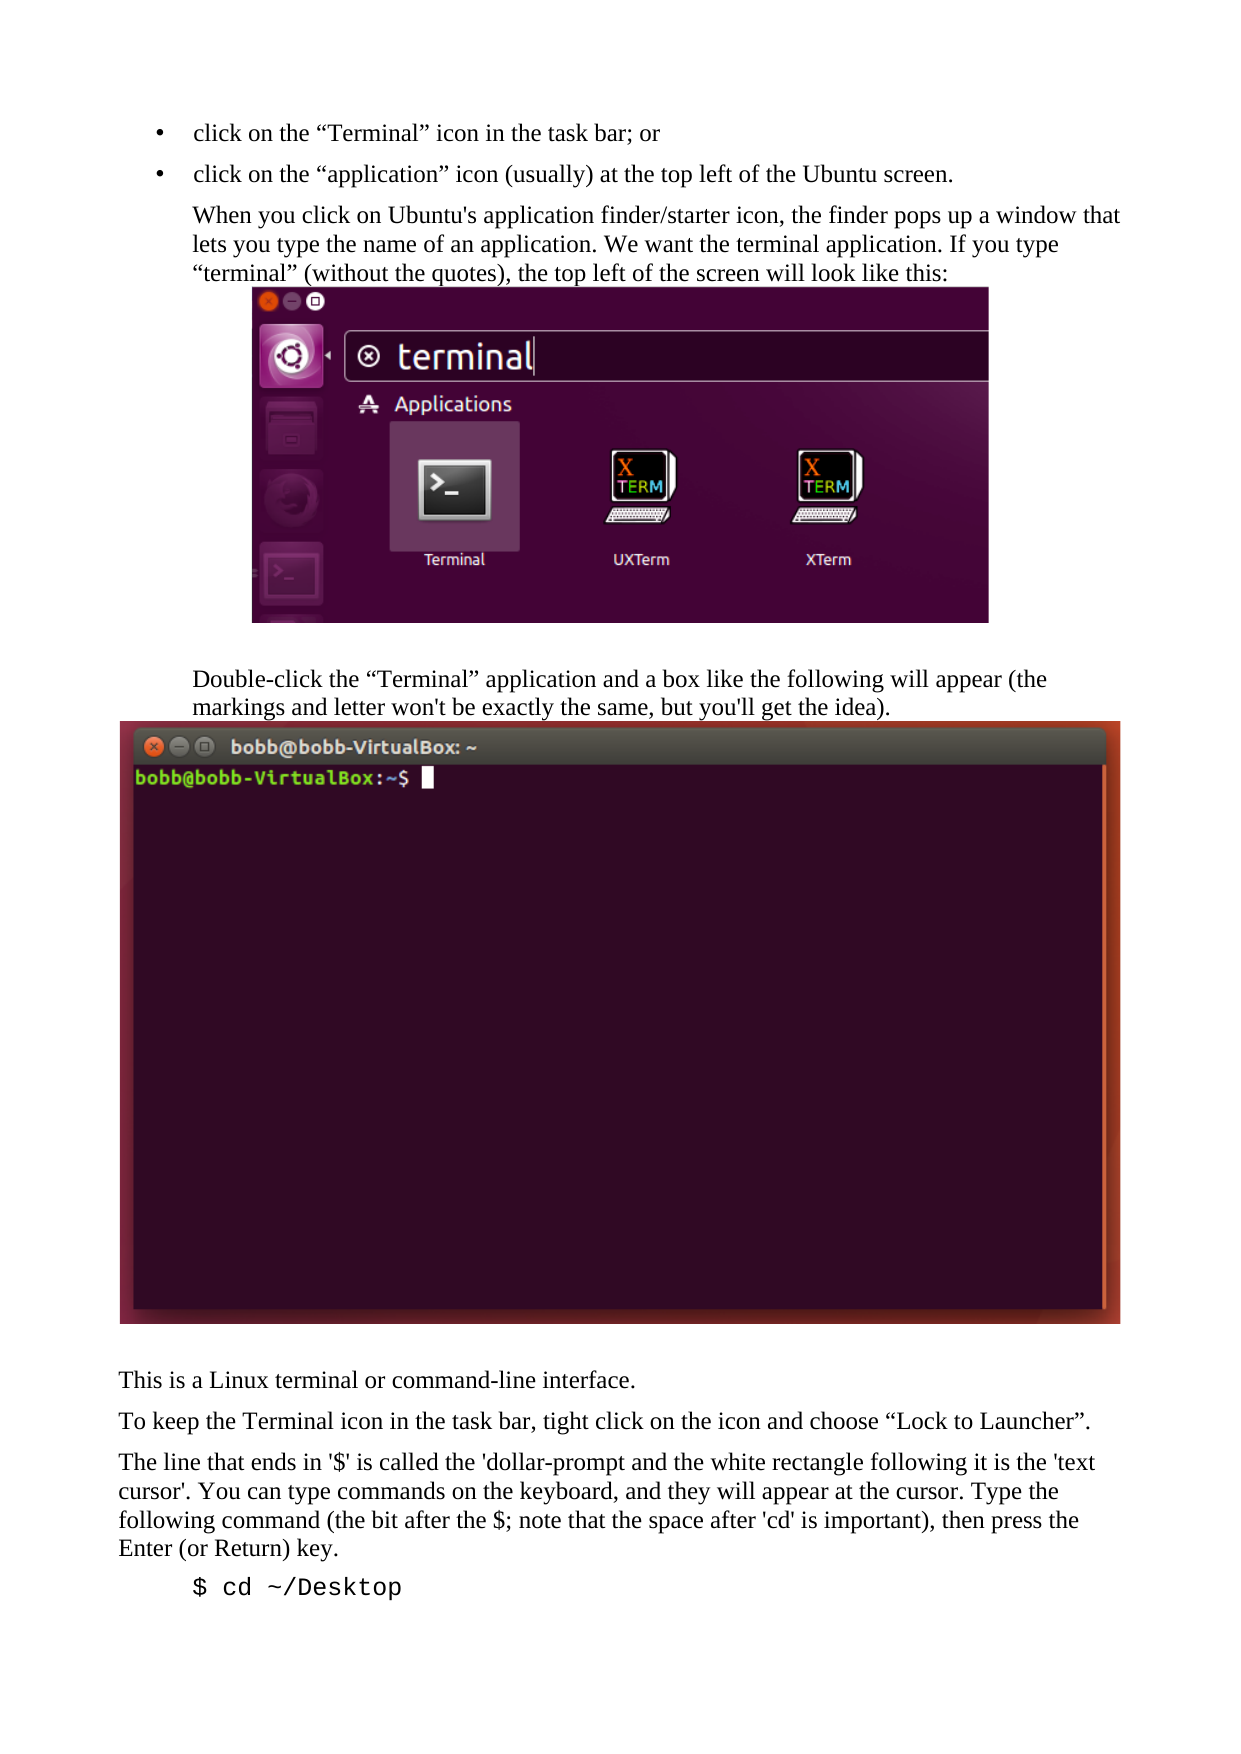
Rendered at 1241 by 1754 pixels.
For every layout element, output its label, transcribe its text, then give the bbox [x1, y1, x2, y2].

picture [251, 286, 989, 623]
picture [119, 721, 1121, 1324]
text When you click on Ubuntu's application finder/starter icon, the finder pops up a window that lets you type the name of an application. We want the terminal application. If you type “terminal” (without the quotes), the top left of the screen will look like this: [192, 200, 1122, 287]
text This is a Linux terminal or command-line interface. [118, 1365, 1122, 1394]
text $ cd ~/Desktop [192, 1575, 1122, 1603]
list click on the “Terminal” icon in the task bar; or [156, 118, 1122, 147]
text To keep the Terminal icon in the task bar, tight click on the icon and choose “Lock to Launcher”. [118, 1406, 1122, 1435]
text The line that ends in '$' is called the 'dollar-prompt and the white rectangle following it is the 'text cursor'. You can type commands on the keyboard, and they will appear at the cursor. Type the following command (the bit after the $; note that the space after 'cd' is important), then press the Enter (or Return) key. [118, 1447, 1122, 1562]
text Double-click the “Terminal” application and a box like the following will appear (the markings and letter won't be exactly the same, but you'll get the idea). [192, 664, 1122, 721]
list click on the “application” icon (usually) at the top left of the Ubuntu screen. [156, 159, 1122, 188]
